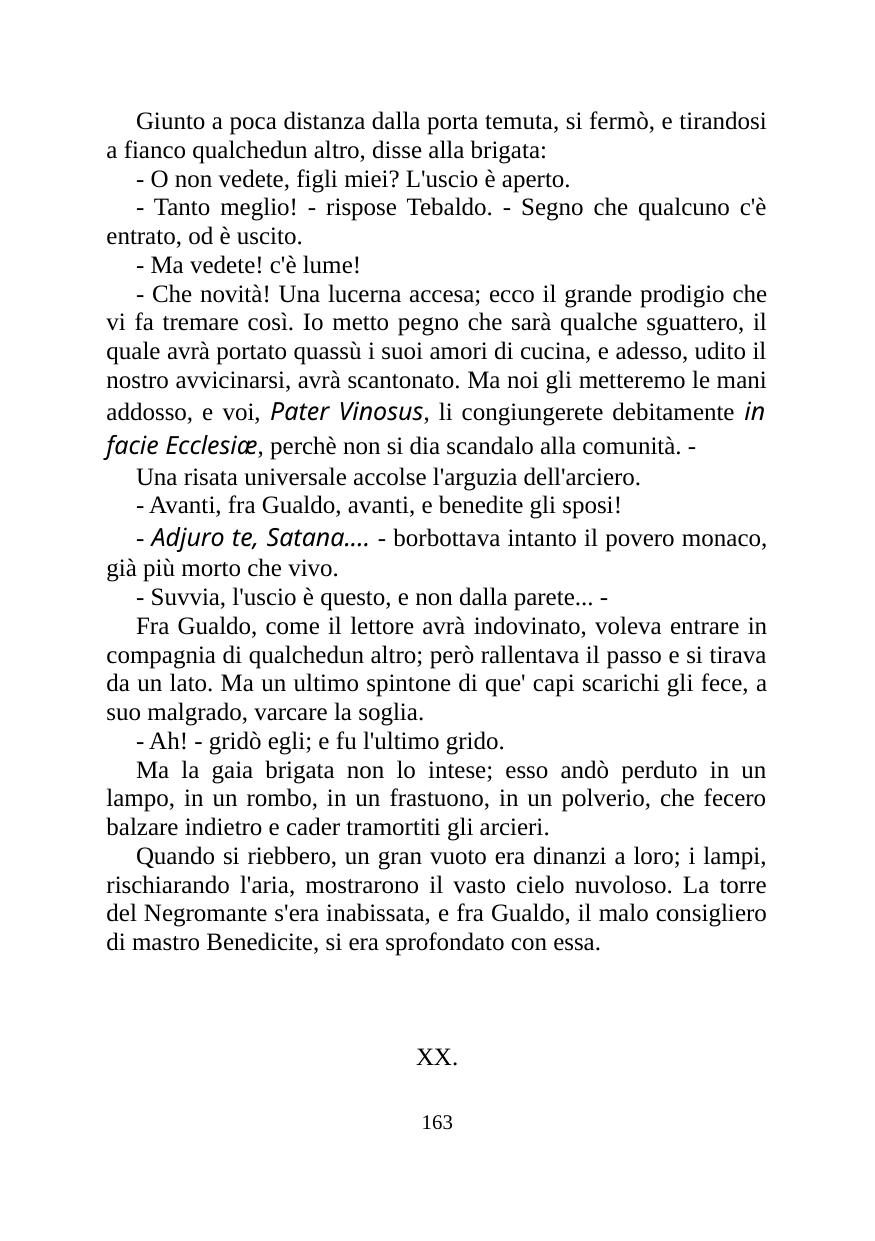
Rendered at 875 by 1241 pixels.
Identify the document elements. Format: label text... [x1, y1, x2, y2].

text - Tanto meglio! - rispose Tebaldo. - Segno che qualcuno c'è entrato, od è uscito. [106, 192, 768, 250]
text - Ma vedete! c'è lume! [106, 250, 768, 279]
text Quando si riebbero, un gran vuoto era dinanzi a loro; i lampi, rischiarando l'aria, mostrarono il vasto cielo nuvoloso. La torre del Negromante s'era inabissata, e fra Gualdo, il malo consigliero di mastro Benedicite, si era sprofondato con essa. [106, 841, 768, 956]
text - Suvvia, l'uscio è questo, e non dalla parete... - [106, 582, 768, 611]
text Ma la gaia brigata non lo intese; esso andò perduto in un lampo, in un rombo, in un frastuono, in un polverio, che fecero balzare indietro e cader tramortiti gli arcieri. [106, 755, 768, 841]
text - Adjuro te, Satana.... - borbottava intanto il povero monaco, già più morto che vivo. [106, 519, 768, 582]
text Giunto a poca distanza dalla porta temuta, si fermò, e tirandosi a fianco qualchedun altro, disse alla brigata: [106, 106, 768, 164]
text - Ah! - gridò egli; e fu l'ultimo grido. [106, 726, 768, 755]
text - Che novità! Una lucerna accesa; ecco il grande prodigio che vi fa tremare così. Io metto pegno che sarà qualche sguattero, il quale avrà portato quassù i suoi amori di cucina, e adesso, udito il nostro avvicinarsi, avrà scantonato. Ma noi gli metteremo le mani addosso, e voi, Pater Vinosus, li congiungerete debitamente in facie Ecclesiæ, perchè non si dia scandalo alla comunità. - [106, 279, 768, 462]
text Fra Gualdo, come il lettore avrà indovinato, voleva entrare in compagnia di qualchedun altro; però rallentava il passo e si tirava da un lato. Ma un ultimo spintone di que' capi scarichi gli fece, a suo malgrado, varcare la soglia. [106, 611, 768, 726]
text XX. [106, 1042, 768, 1071]
text Una risata universale accolse l'arguzia dell'arciero. [106, 462, 768, 491]
text - Avanti, fra Gualdo, avanti, e benedite gli sposi! [106, 491, 768, 519]
text - O non vedete, figli miei? L'uscio è aperto. [106, 164, 768, 192]
